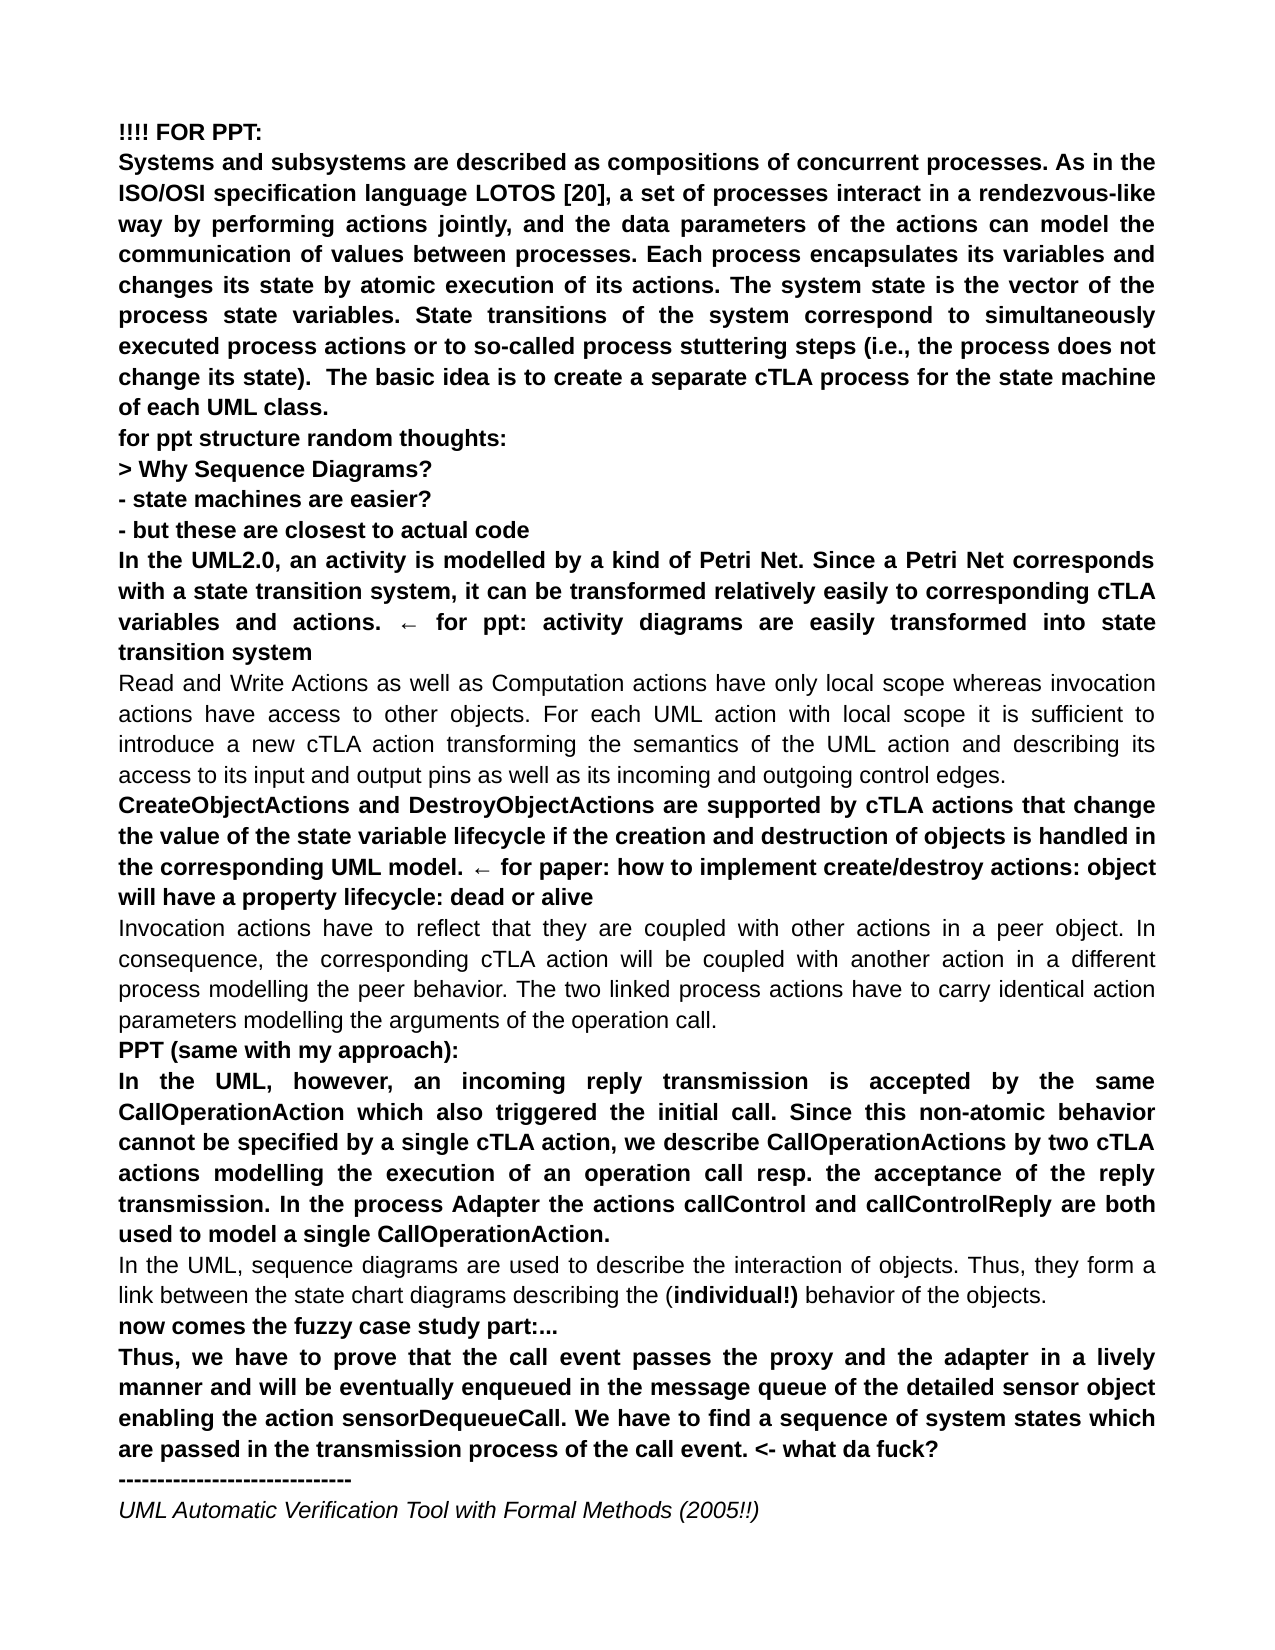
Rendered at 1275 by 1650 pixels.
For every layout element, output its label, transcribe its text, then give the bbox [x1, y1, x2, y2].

text Thus, we have to prove that the call event passes the proxy and the adapter in a lively manner and will be eventually enqueued in the message queue of the detailed sensor object enabling the action sensorDequeueCall. We have to find a sequence of system states which are passed in the transmission process of the call event. <- what da fuck? [118, 1343, 1157, 1462]
text > Why Sequence Diagrams? [118, 455, 1157, 482]
text - state machines are easier? [118, 486, 1157, 512]
text In the UML, sequence diagrams are used to describe the interaction of objects. Thus, they form a link between the state chart diagrams describing the (individual!) behavior of the objects. [118, 1251, 1157, 1309]
text ------------------------------ [118, 1466, 1157, 1492]
text !!!! FOR PPT: [118, 118, 1157, 145]
text In the UML2.0, an activity is modelled by a kind of Petri Net. Since a Petri Net corresponds with a state transition system, it can be transformed relatively easily to corresponding cTLA variables and actions. ← for ppt: activity diagrams are easily transformed into state transition system [118, 547, 1157, 666]
text - but these are closest to actual code [118, 516, 1157, 543]
text Read and Write Actions as well as Computation actions have only local scope whereas invocation actions have access to other objects. For each UML action with local scope it is sufficient to introduce a new cTLA action transforming the semantics of the UML action and describing its access to its input and output pins as well as its incoming and outgoing control edges. [118, 669, 1157, 788]
text UML Automatic Verification Tool with Formal Methods (2005!!) [118, 1496, 1157, 1523]
text for ppt structure random thoughts: [118, 424, 1157, 451]
text now comes the fuzzy case study part:... [118, 1312, 1157, 1339]
text In the UML, however, an incoming reply transmission is accepted by the same CallOperationAction which also triggered the initial call. Since this non-atomic behavior cannot be specified by a single cTLA action, we describe CallOperationActions by two cTLA actions modelling the execution of an operation call resp. the acceptance of the reply transmission. In the process Adapter the actions callControl and callControlReply are both used to model a single CallOperationAction. [118, 1067, 1157, 1247]
text PPT (same with my approach): [118, 1037, 1157, 1064]
text Systems and subsystems are described as compositions of concurrent processes. As in the ISO/OSI specification language LOTOS [20], a set of processes interact in a rendezvous-like way by performing actions jointly, and the data parameters of the actions can model the communication of values between processes. Each process encapsulates its variables and changes its state by atomic execution of its actions. The system state is the vector of the process state variables. State transitions of the system correspond to simultaneously executed process actions or to so-called process stuttering steps (i.e., the process does not change its state). The basic idea is to create a separate cTLA process for the state machine of each UML class. [118, 149, 1157, 421]
text Invocation actions have to reflect that they are coupled with other actions in a peer object. In consequence, the corresponding cTLA action will be coupled with another action in a different process modelling the peer behavior. The two linked process actions have to carry identical action parameters modelling the arguments of the operation call. [118, 914, 1157, 1033]
text CreateObjectActions and DestroyObjectActions are supported by cTLA actions that change the value of the state variable lifecycle if the creation and destruction of objects is handled in the corresponding UML model. ← for paper: how to implement create/destroy actions: object will have a property lifecycle: dead or alive [118, 792, 1157, 911]
